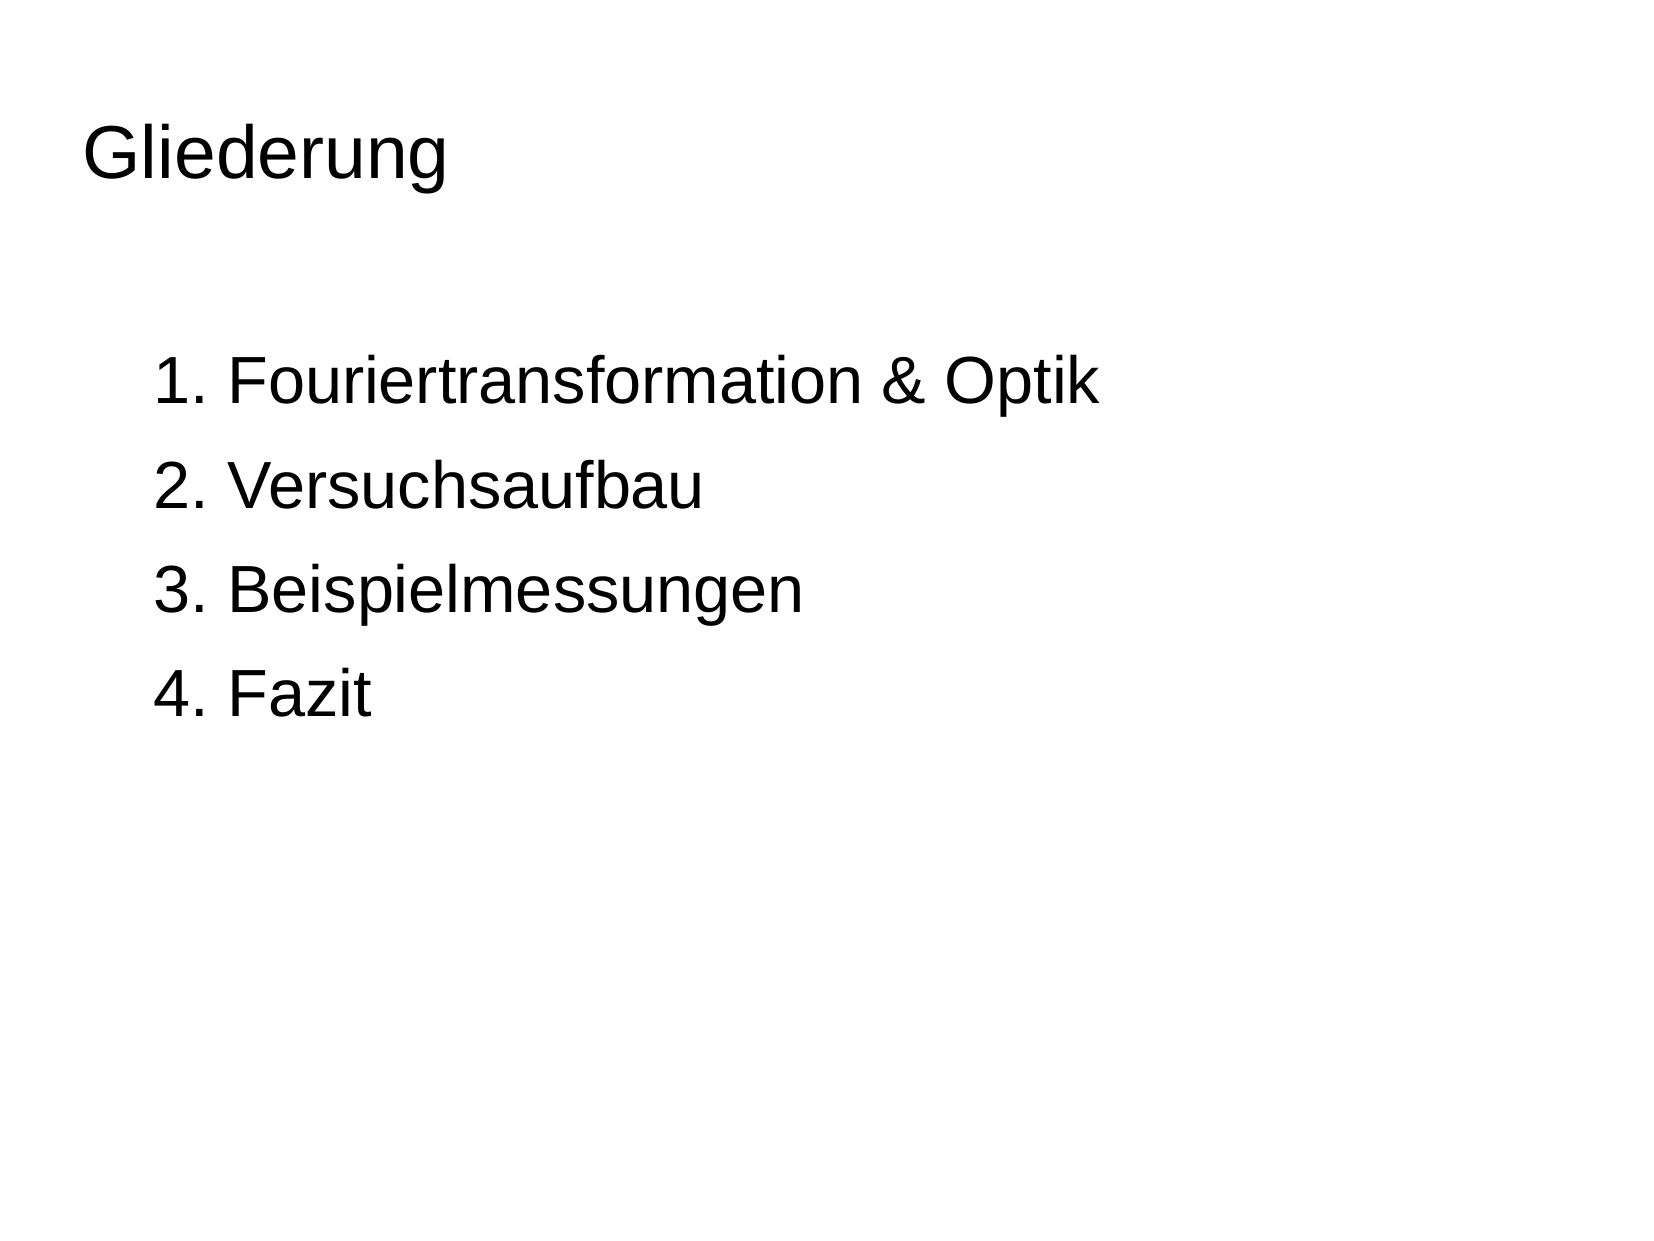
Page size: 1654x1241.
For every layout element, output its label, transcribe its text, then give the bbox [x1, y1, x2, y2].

list 1. Fouriertransformation & Optik 2. Versuchsaufbau 3. Beispielmessungen 4. Fazit [82, 343, 1394, 786]
title Gliederung [82, 49, 1571, 257]
